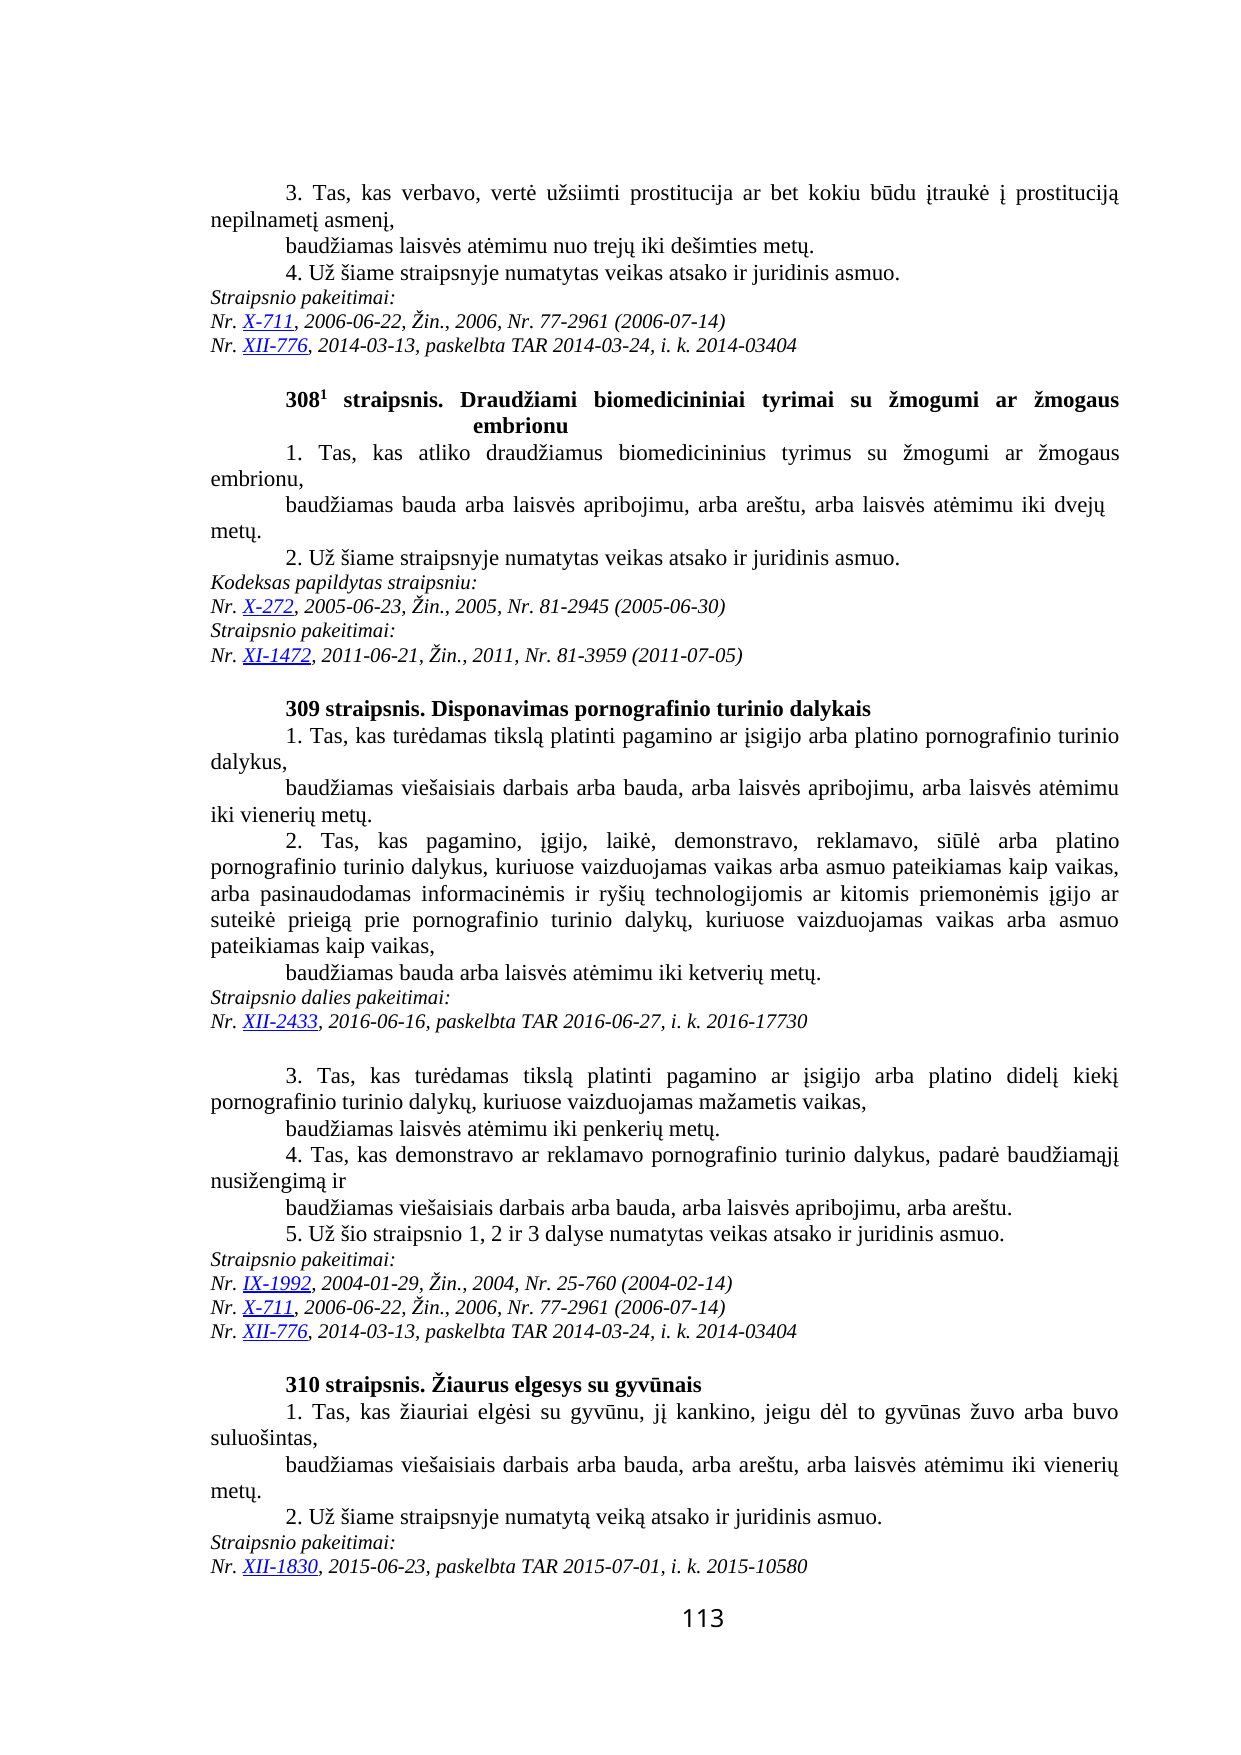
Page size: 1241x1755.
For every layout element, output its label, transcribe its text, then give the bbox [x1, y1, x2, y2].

text baudžiamas viešaisiais darbais arba bauda, arba laisvės apribojimu, arba areštu. [210, 1194, 1120, 1220]
text 3. Tas, kas verbavo, vertė užsiimti prostitucija ar bet kokiu būdu įtraukė į prostituciją nepilnametį asmenį, [210, 179, 1120, 232]
text 3. Tas, kas turėdamas tikslą platinti pagamino ar įsigijo arba platino didelį kiekį pornografinio turinio dalykų, kuriuose vaizduojamas mažametis vaikas, [210, 1062, 1120, 1115]
text baudžiamas bauda arba laisvės apribojimu, arba areštu, arba laisvės atėmimu iki dvejų metų. [210, 491, 1106, 544]
text Straipsnio pakeitimai: [210, 618, 1120, 642]
text 4. Už šiame straipsnyje numatytas veikas atsako ir juridinis asmuo. [210, 258, 1120, 285]
text 3081 straipsnis. Draudžiami biomedicininiai tyrimai su žmogumi ar žmogaus embrionu [285, 386, 1120, 438]
text Kodeksas papildytas straipsniu: [210, 570, 1120, 594]
text 5. Už šio straipsnio 1, 2 ir 3 dalyse numatytas veikas atsako ir juridinis asmuo. [210, 1220, 1120, 1247]
text baudžiamas bauda arba laisvės atėmimu iki ketverių metų. [210, 959, 1120, 985]
text Straipsnio pakeitimai: [210, 1247, 1120, 1271]
text 2. Už šiame straipsnyje numatytą veiką atsako ir juridinis asmuo. [210, 1503, 1120, 1530]
text 1. Tas, kas atliko draudžiamus biomedicininius tyrimus su žmogumi ar žmogaus embrionu, [210, 438, 1120, 491]
text 2. Už šiame straipsnyje numatytas veikas atsako ir juridinis asmuo. [210, 544, 1120, 570]
text Straipsnio dalies pakeitimai: [210, 985, 1120, 1009]
text baudžiamas laisvės atėmimu nuo trejų iki dešimties metų. [210, 232, 1120, 258]
text baudžiamas laisvės atėmimu iki penkerių metų. [210, 1115, 1120, 1141]
text Nr. XI-1472, 2011-06-21, Žin., 2011, Nr. 81-3959 (2011-07-05) [210, 642, 1120, 667]
text 1. Tas, kas turėdamas tikslą platinti pagamino ar įsigijo arba platino pornografinio turinio dalykus, [210, 722, 1120, 774]
text Nr. XII-1830, 2015-06-23, paskelbta TAR 2015-07-01, i. k. 2015-10580 [210, 1554, 1120, 1578]
text 310 straipsnis. Žiaurus elgesys su gyvūnais [210, 1372, 1120, 1398]
text Straipsnio pakeitimai: [210, 285, 1120, 309]
text baudžiamas viešaisiais darbais arba bauda, arba laisvės apribojimu, arba laisvės atėmimu iki vienerių metų. [210, 774, 1120, 827]
text Nr. XII-776, 2014-03-13, paskelbta TAR 2014-03-24, i. k. 2014-03404 [210, 1319, 1120, 1343]
text Nr. X-272, 2005-06-23, Žin., 2005, Nr. 81-2945 (2005-06-30) [210, 594, 1120, 618]
text Nr. XII-2433, 2016-06-16, paskelbta TAR 2016-06-27, i. k. 2016-17730 [210, 1009, 1120, 1033]
text 309 straipsnis. Disponavimas pornografinio turinio dalykais [285, 695, 1120, 722]
text Nr. X-711, 2006-06-22, Žin., 2006, Nr. 77-2961 (2006-07-14) [210, 309, 1120, 333]
text Nr. X-711, 2006-06-22, Žin., 2006, Nr. 77-2961 (2006-07-14) [210, 1295, 1120, 1319]
text baudžiamas viešaisiais darbais arba bauda, arba areštu, arba laisvės atėmimu iki vienerių metų. [210, 1451, 1120, 1503]
text 1. Tas, kas žiauriai elgėsi su gyvūnu, jį kankino, jeigu dėl to gyvūnas žuvo arba buvo suluošintas, [210, 1398, 1120, 1451]
text Nr. XII-776, 2014-03-13, paskelbta TAR 2014-03-24, i. k. 2014-03404 [210, 333, 1120, 357]
text Straipsnio pakeitimai: [210, 1530, 1120, 1554]
text 2. Tas, kas pagamino, įgijo, laikė, demonstravo, reklamavo, siūlė arba platino pornografinio turinio dalykus, kuriuose vaizduojamas vaikas arba asmuo pateikiamas kaip vaikas, arba pasinaudodamas informacinėmis ir ryšių technologijomis ar kitomis priemonėmis įgijo ar suteikė prieigą prie pornografinio turinio dalykų, kuriuose vaizduojamas vaikas arba asmuo pateikiamas kaip vaikas, [210, 827, 1120, 959]
text 4. Tas, kas demonstravo ar reklamavo pornografinio turinio dalykus, padarė baudžiamąjį nusižengimą ir [210, 1141, 1120, 1194]
text Nr. IX-1992, 2004-01-29, Žin., 2004, Nr. 25-760 (2004-02-14) [210, 1271, 1120, 1295]
